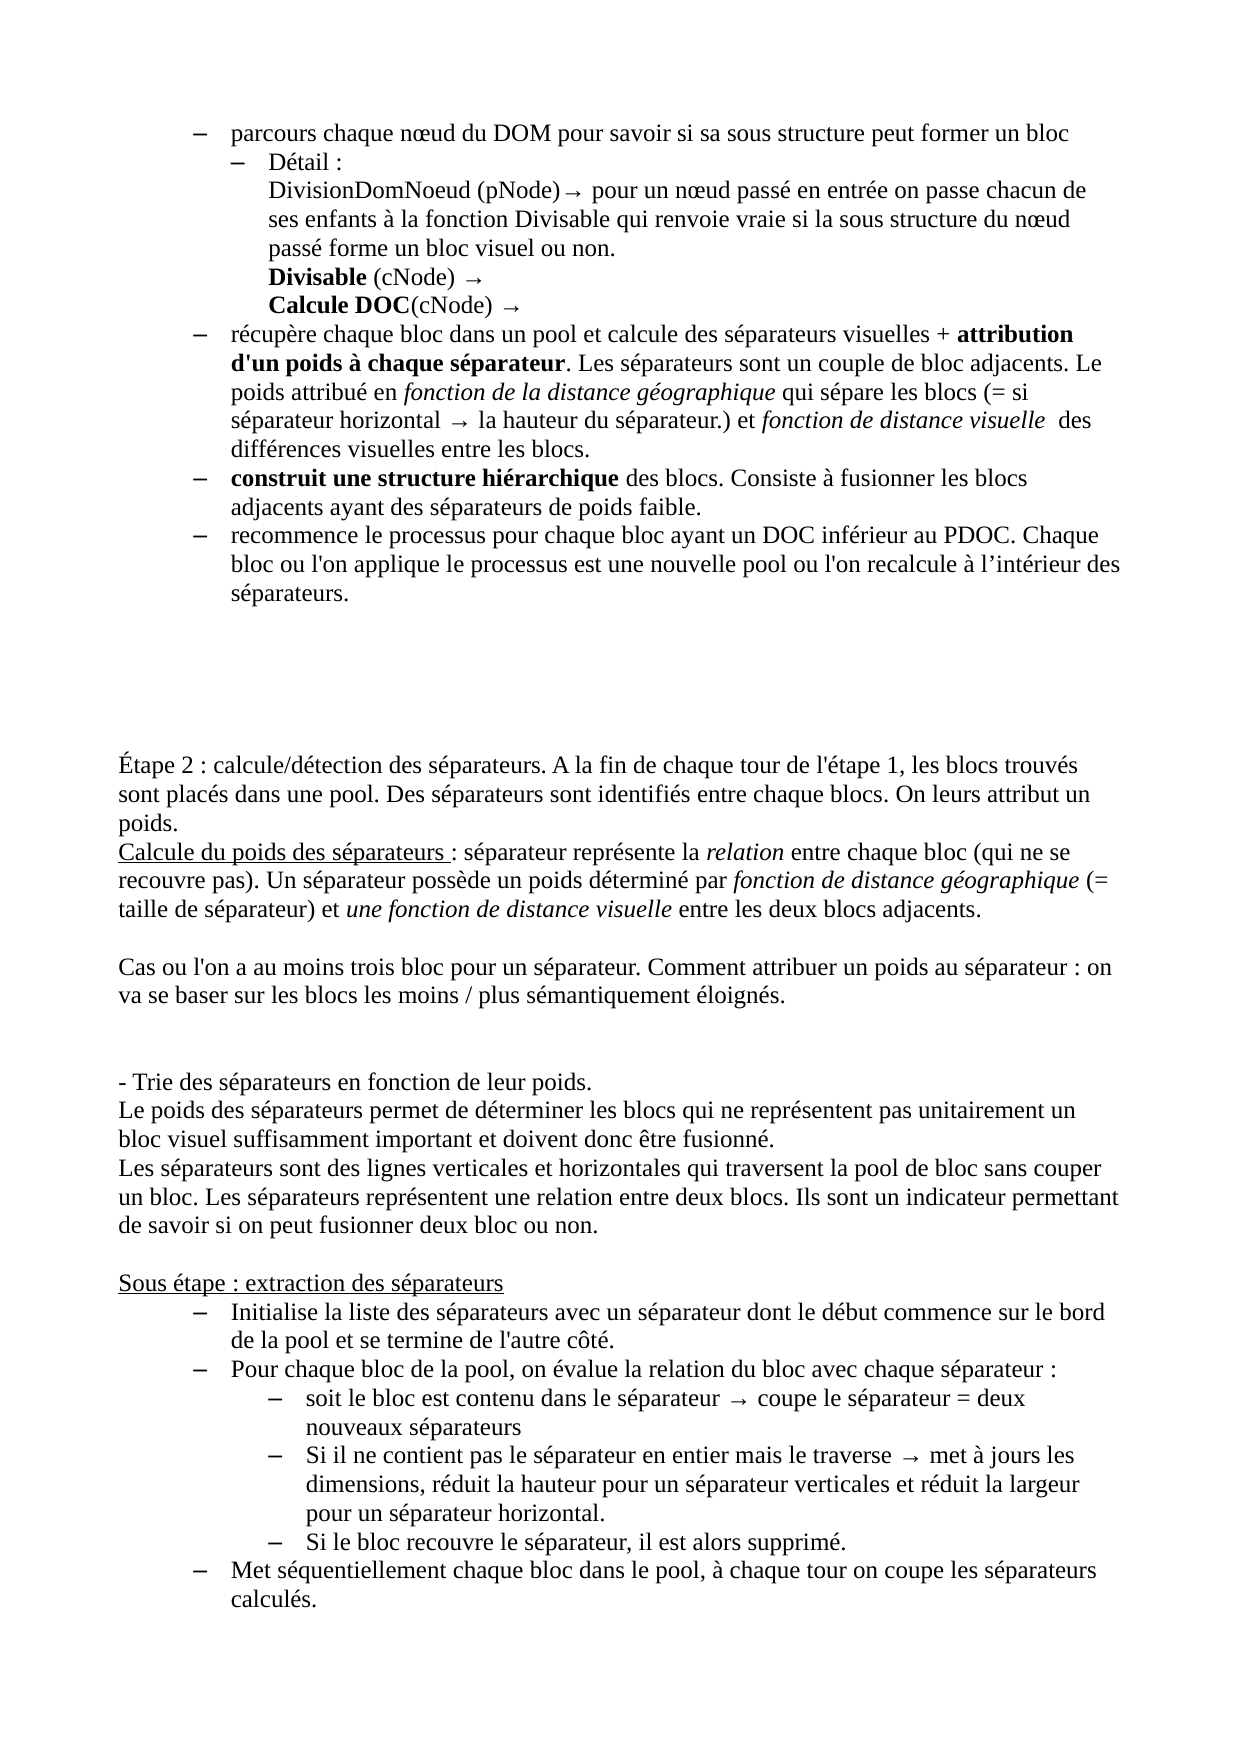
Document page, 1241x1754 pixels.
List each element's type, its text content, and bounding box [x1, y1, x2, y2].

text Cas ou l'on a au moins trois bloc pour un séparateur. Comment attribuer un poids au séparateur : on va se baser sur les blocs les moins / plus sémantiquement éloignés. [118, 952, 1122, 1009]
list Si il ne contient pas le séparateur en entier mais le traverse → met à jours les dimensions, réduit la hauteur pour un séparateur verticales et réduit la largeur pour un séparateur horizontal. [268, 1441, 1122, 1527]
list Met séquentiellement chaque bloc dans le pool, à chaque tour on coupe les séparateurs calculés. [193, 1556, 1122, 1613]
text Sous étape : extraction des séparateurs [118, 1268, 1122, 1297]
text Étape 2 : calcule/détection des séparateurs. A la fin de chaque tour de l'étape 1, les blocs trouvés sont placés dans une pool. Des séparateurs sont identifiés entre chaque blocs. On leurs attribut un poids. [118, 751, 1122, 837]
text - Trie des séparateurs en fonction de leur poids. [118, 1067, 1122, 1096]
text Le poids des séparateurs permet de déterminer les blocs qui ne représentent pas unitairement un bloc visuel suffisamment important et doivent donc être fusionné. [118, 1096, 1122, 1153]
text Les séparateurs sont des lignes verticales et horizontales qui traversent la pool de bloc sans couper un bloc. Les séparateurs représentent une relation entre deux blocs. Ils sont un indicateur permettant de savoir si on peut fusionner deux bloc ou non. [118, 1153, 1122, 1239]
list Pour chaque bloc de la pool, on évalue la relation du bloc avec chaque séparateur : [193, 1354, 1122, 1383]
list récupère chaque bloc dans un pool et calcule des séparateurs visuelles + attribution d'un poids à chaque séparateur. Les séparateurs sont un couple de bloc adjacents. Le poids attribué en fonction de la distance géographique qui sépare les blocs (= si séparateur horizontal → la hauteur du séparateur.) et fonction de distance visuelle des différences visuelles entre les blocs. [193, 319, 1122, 463]
list Calcule DOC(cNode) → [231, 291, 1122, 319]
list DivisionDomNoeud (pNode)→ pour un nœud passé en entrée on passe chacun de ses enfants à la fonction Divisable qui renvoie vraie si la sous structure du nœud passé forme un bloc visuel ou non. [231, 176, 1122, 262]
text Calcule du poids des séparateurs : séparateur représente la relation entre chaque bloc (qui ne se recouvre pas). Un séparateur possède un poids déterminé par fonction de distance géographique (= taille de séparateur) et une fonction de distance visuelle entre les deux blocs adjacents. [118, 837, 1122, 923]
list soit le bloc est contenu dans le séparateur → coupe le séparateur = deux nouveaux séparateurs [268, 1383, 1122, 1441]
list Détail : [231, 147, 1122, 176]
list Initialise la liste des séparateurs avec un séparateur dont le début commence sur le bord de la pool et se termine de l'autre côté. [193, 1297, 1122, 1354]
list Divisable (cNode) → [231, 262, 1122, 291]
list parcours chaque nœud du DOM pour savoir si sa sous structure peut former un bloc [193, 118, 1122, 147]
list Si le bloc recouvre le séparateur, il est alors supprimé. [268, 1527, 1122, 1556]
list construit une structure hiérarchique des blocs. Consiste à fusionner les blocs adjacents ayant des séparateurs de poids faible. [193, 463, 1122, 521]
list recommence le processus pour chaque bloc ayant un DOC inférieur au PDOC. Chaque bloc ou l'on applique le processus est une nouvelle pool ou l'on recalcule à l’intérieur des séparateurs. [193, 521, 1122, 607]
